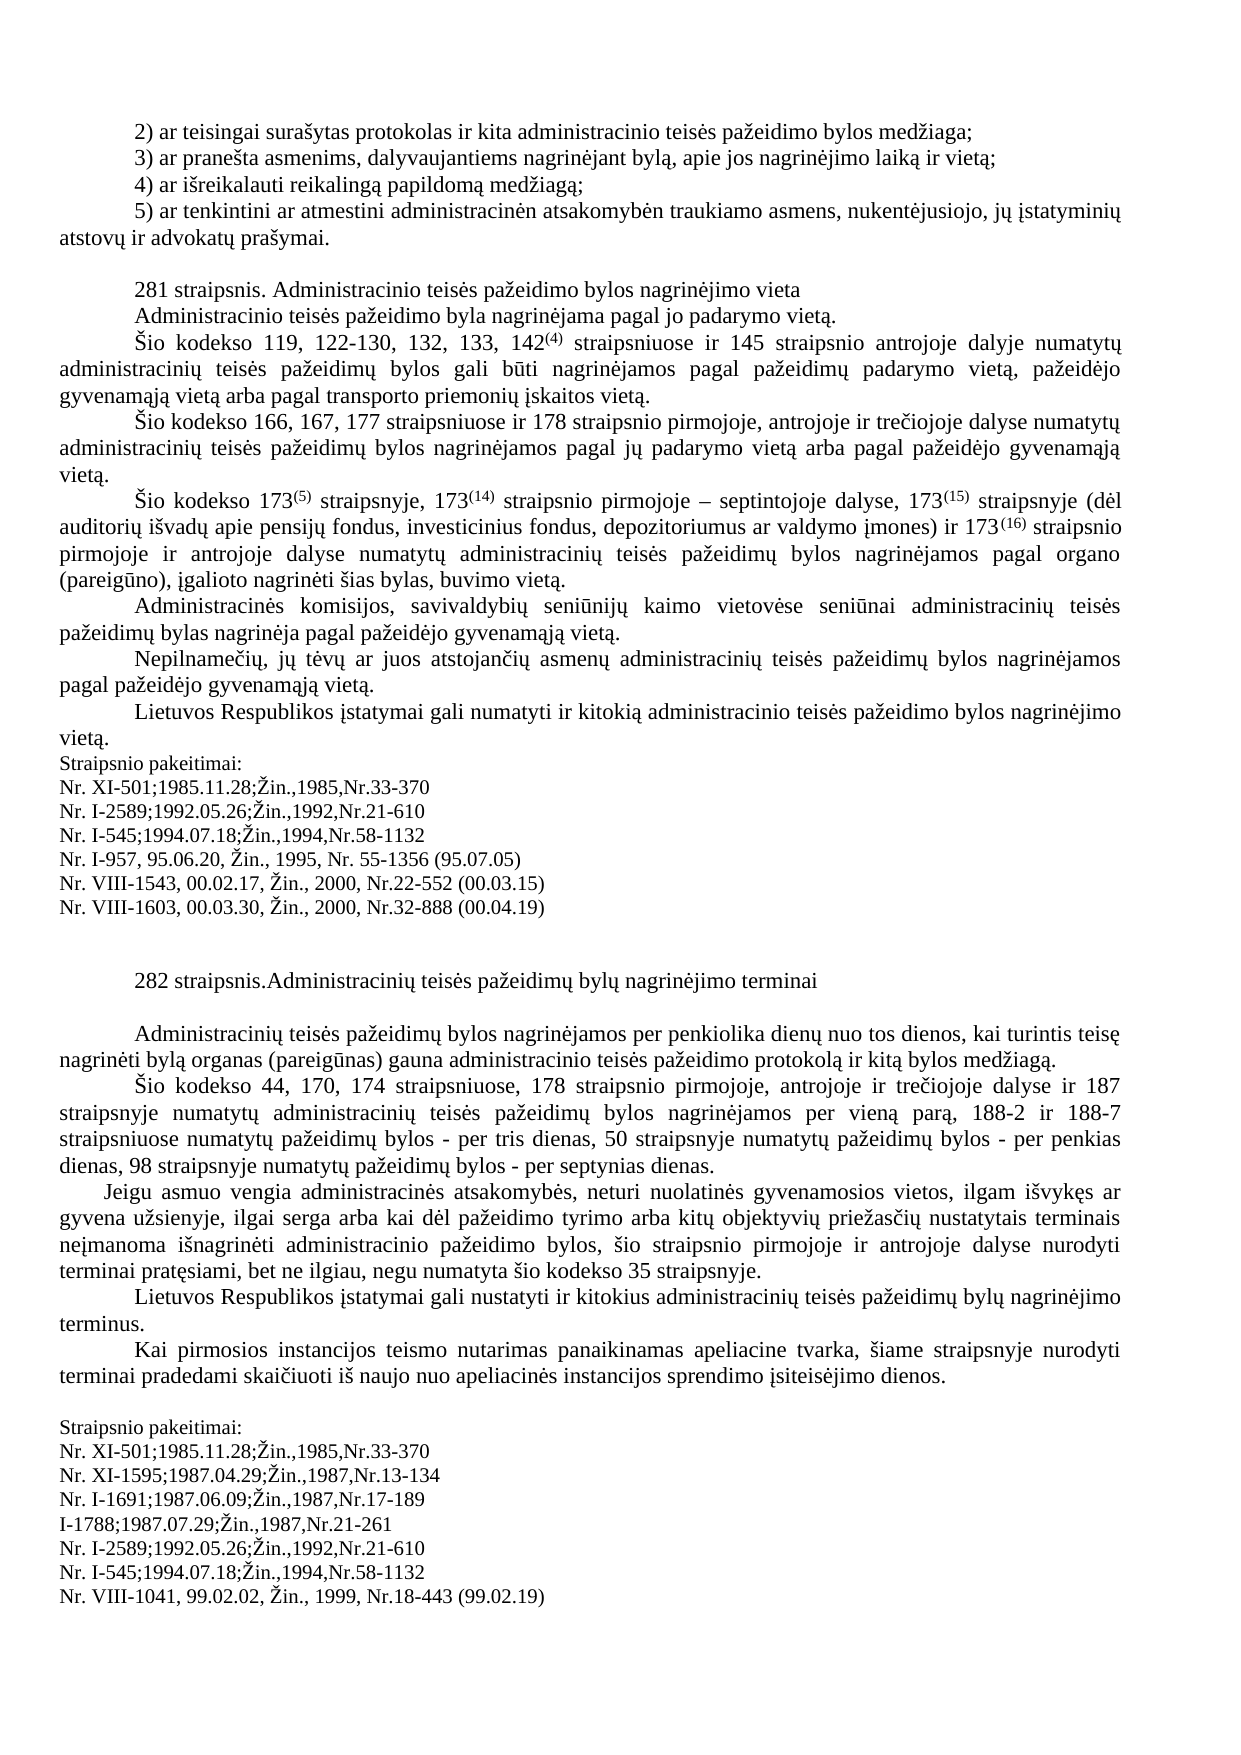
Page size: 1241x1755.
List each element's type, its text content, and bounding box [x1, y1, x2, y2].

text 282 straipsnis.Administracinių teisės pažeidimų bylų nagrinėjimo terminai [59, 967, 1122, 993]
text Nr. I-545;1994.07.18;Žin.,1994,Nr.58-1132 [59, 1559, 1122, 1584]
text Nr. VIII-1041, 99.02.02, Žin., 1999, Nr.18-443 (99.02.19) [59, 1584, 1122, 1608]
text I-1788;1987.07.29;Žin.,1987,Nr.21-261 [59, 1511, 1122, 1536]
text Straipsnio pakeitimai: [59, 1415, 1122, 1439]
text Šio kodekso 44, 170, 174 straipsniuose, 178 straipsnio pirmojoje, antrojoje ir trečiojoje dalyse ir 187 straipsnyje numatytų administracinių teisės pažeidimų bylos nagrinėjamos per vieną parą, 188-2 ir 188-7 straipsniuose numatytų pažeidimų bylos - per tris dienas, 50 straipsnyje numatytų pažeidimų bylos - per penkias dienas, 98 straipsnyje numatytų pažeidimų bylos - per septynias dienas. [59, 1073, 1122, 1178]
text 281 straipsnis. Administracinio teisės pažeidimo bylos nagrinėjimo vieta [59, 276, 1122, 303]
text Straipsnio pakeitimai: [59, 751, 1122, 775]
text Nr. XI-1595;1987.04.29;Žin.,1987,Nr.13-134 [59, 1463, 1122, 1487]
text 2) ar teisingai surašytas protokolas ir kita administracinio teisės pažeidimo bylos medžiaga; [59, 118, 1122, 144]
text 4) ar išreikalauti reikalingą papildomą medžiagą; [59, 171, 1122, 197]
text Lietuvos Respublikos įstatymai gali nustatyti ir kitokius administracinių teisės pažeidimų bylų nagrinėjimo terminus. [59, 1283, 1122, 1336]
text Šio kodekso 166, 167, 177 straipsniuose ir 178 straipsnio pirmojoje, antrojoje ir trečiojoje dalyse numatytų administracinių teisės pažeidimų bylos nagrinėjamos pagal jų padarymo vietą arba pagal pažeidėjo gyvenamąją vietą. [59, 408, 1122, 487]
text Administracinės komisijos, savivaldybių seniūnijų kaimo vietovėse seniūnai administracinių teisės pažeidimų bylas nagrinėja pagal pažeidėjo gyvenamąją vietą. [59, 592, 1122, 645]
text Nr. I-2589;1992.05.26;Žin.,1992,Nr.21-610 [59, 1536, 1122, 1559]
text Šio kodekso 119, 122-130, 132, 133, 142(4) straipsniuose ir 145 straipsnio antrojoje dalyje numatytų administracinių teisės pažeidimų bylos gali būti nagrinėjamos pagal pažeidimų padarymo vietą, pažeidėjo gyvenamąją vietą arba pagal transporto priemonių įskaitos vietą. [59, 329, 1122, 408]
text Nr. I-2589;1992.05.26;Žin.,1992,Nr.21-610 [59, 799, 1122, 823]
text Nr. XI-501;1985.11.28;Žin.,1985,Nr.33-370 [59, 775, 1122, 799]
text Šio kodekso 173(5) straipsnyje, 173(14) straipsnio pirmojoje – septintojoje dalyse, 173(15) straipsnyje (dėl auditorių išvadų apie pensijų fondus, investicinius fondus, depozitoriumus ar valdymo įmones) ir 173(16) straipsnio pirmojoje ir antrojoje dalyse numatytų administracinių teisės pažeidimų bylos nagrinėjamos pagal organo (pareigūno), įgalioto nagrinėti šias bylas, buvimo vietą. [59, 487, 1122, 592]
text Administracinių teisės pažeidimų bylos nagrinėjamos per penkiolika dienų nuo tos dienos, kai turintis teisę nagrinėti bylą organas (pareigūnas) gauna administracinio teisės pažeidimo protokolą ir kitą bylos medžiagą. [59, 1020, 1122, 1073]
text Nr. I-1691;1987.06.09;Žin.,1987,Nr.17-189 [59, 1487, 1122, 1511]
text Nr. I-957, 95.06.20, Žin., 1995, Nr. 55-1356 (95.07.05) [59, 847, 1122, 871]
text Kai pirmosios instancijos teismo nutarimas panaikinamas apeliacine tvarka, šiame straipsnyje nurodyti terminai pradedami skaičiuoti iš naujo nuo apeliacinės instancijos sprendimo įsiteisėjimo dienos. [59, 1336, 1122, 1389]
text Nepilnamečių, jų tėvų ar juos atstojančių asmenų administracinių teisės pažeidimų bylos nagrinėjamos pagal pažeidėjo gyvenamąją vietą. [59, 645, 1122, 698]
text Administracinio teisės pažeidimo byla nagrinėjama pagal jo padarymo vietą. [59, 303, 1122, 329]
text Lietuvos Respublikos įstatymai gali numatyti ir kitokią administracinio teisės pažeidimo bylos nagrinėjimo vietą. [59, 698, 1122, 751]
text Nr. XI-501;1985.11.28;Žin.,1985,Nr.33-370 [59, 1439, 1122, 1463]
text Nr. I-545;1994.07.18;Žin.,1994,Nr.58-1132 [59, 823, 1122, 847]
text Nr. VIII-1603, 00.03.30, Žin., 2000, Nr.32-888 (00.04.19) [59, 895, 1122, 919]
text Nr. VIII-1543, 00.02.17, Žin., 2000, Nr.22-552 (00.03.15) [59, 871, 1122, 895]
text Jeigu asmuo vengia administracinės atsakomybės, neturi nuolatinės gyvenamosios vietos, ilgam išvykęs ar gyvena užsienyje, ilgai serga arba kai dėl pažeidimo tyrimo arba kitų objektyvių priežasčių nustatytais terminais neįmanoma išnagrinėti administracinio pažeidimo bylos, šio straipsnio pirmojoje ir antrojoje dalyse nurodyti terminai pratęsiami, bet ne ilgiau, negu numatyta šio kodekso 35 straipsnyje. [59, 1178, 1122, 1283]
text 5) ar tenkintini ar atmestini administracinėn atsakomybėn traukiamo asmens, nukentėjusiojo, jų įstatyminių atstovų ir advokatų prašymai. [59, 197, 1122, 250]
text 3) ar pranešta asmenims, dalyvaujantiems nagrinėjant bylą, apie jos nagrinėjimo laiką ir vietą; [59, 144, 1122, 171]
